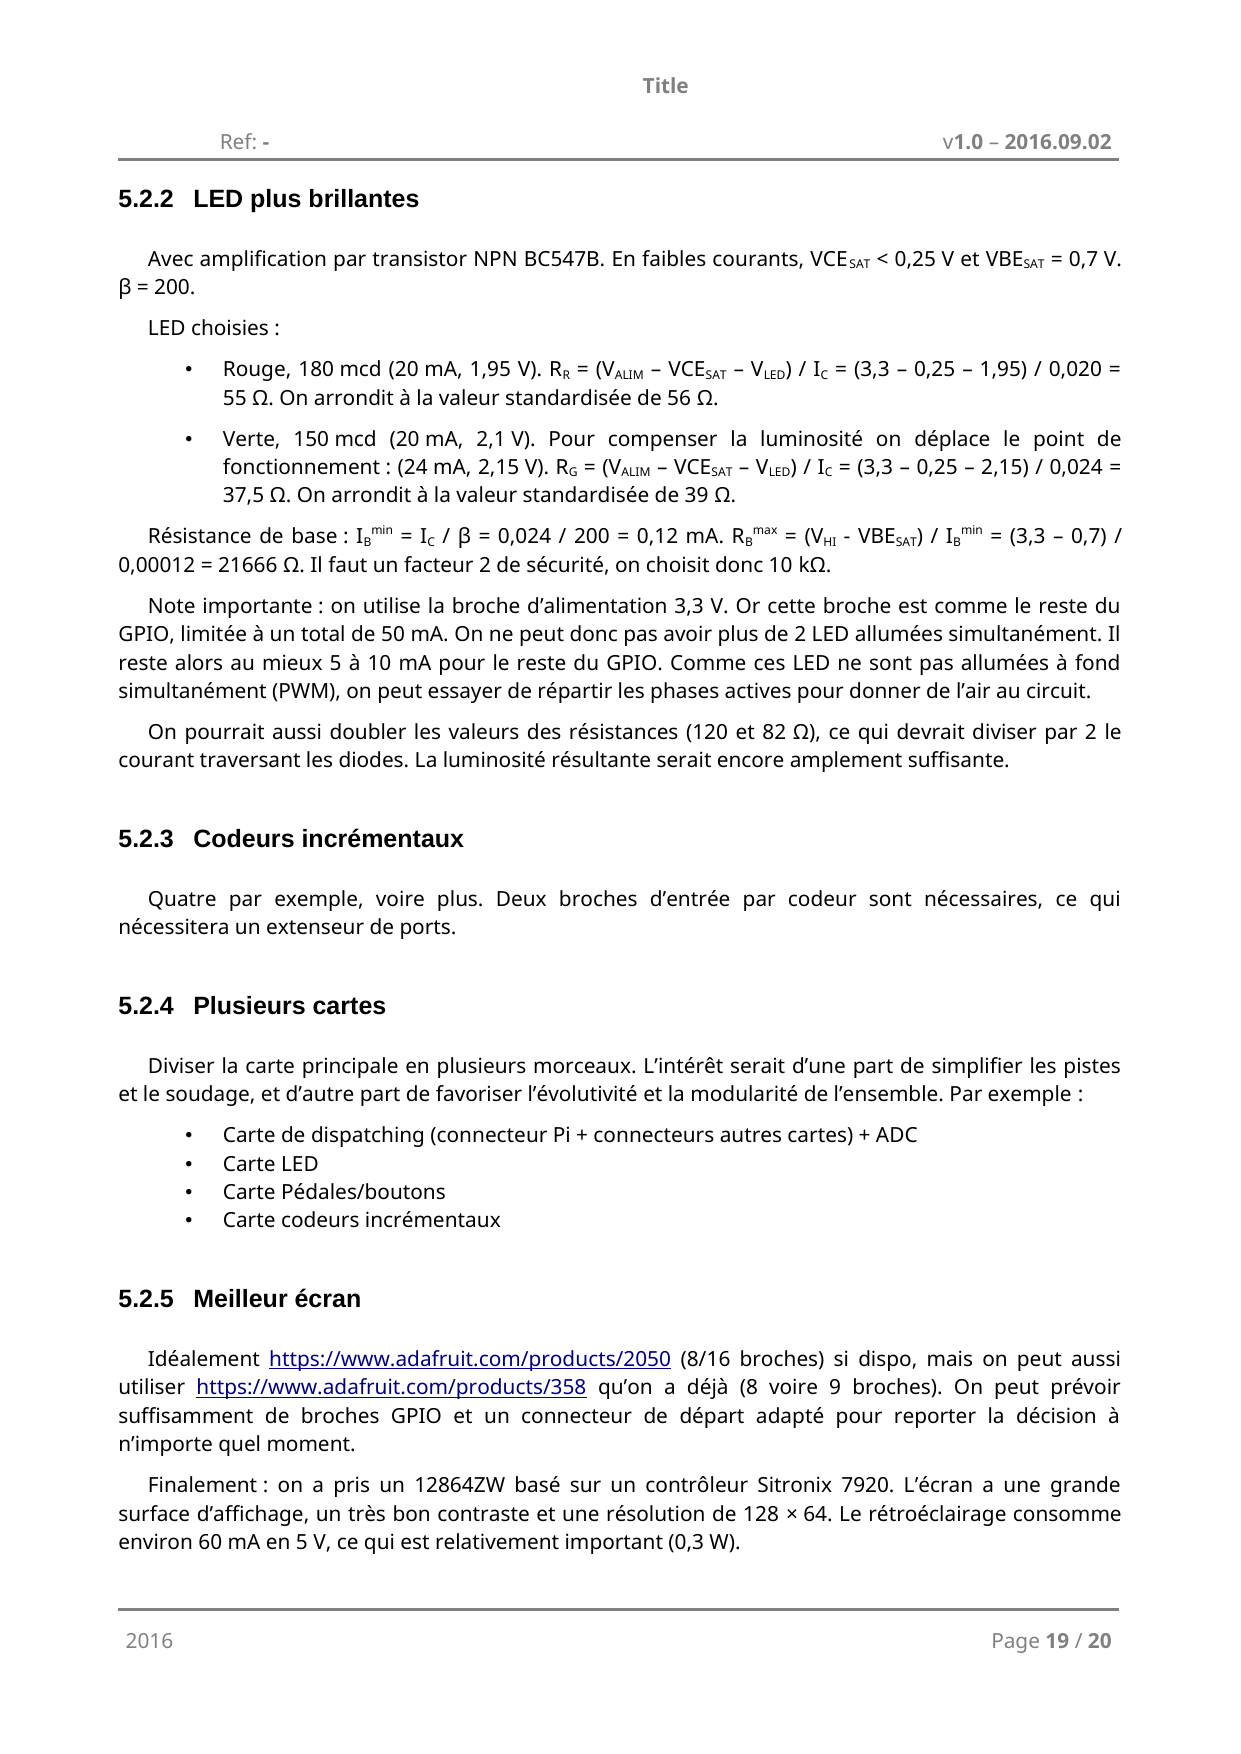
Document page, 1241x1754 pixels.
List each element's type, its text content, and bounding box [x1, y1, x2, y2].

text Note importante : on utilise la broche d’alimentation 3,3 V. Or cette broche est comme le reste du GPIO, limitée à un total de 50 mA. On ne peut donc pas avoir plus de 2 LED allumées simultanément. Il reste alors au mieux 5 à 10 mA pour le reste du GPIO. Comme ces LED ne sont pas allumées à fond simultanément (PWM), on peut essayer de répartir les phases actives pour donner de l’air au circuit. [118, 591, 1122, 704]
subtitle Codeurs incrémentaux [118, 824, 1122, 853]
text Idéalement https://www.adafruit.com/products/2050 (8/16 broches) si dispo, mais on peut aussi utiliser https://www.adafruit.com/products/358 qu’on a déjà (8 voire 9 broches). On peut prévoir suffisamment de broches GPIO et un connecteur de départ adapté pour reporter la décision à n’importe quel moment. [118, 1344, 1122, 1458]
list Carte LED [185, 1149, 1122, 1177]
text Quatre par exemple, voire plus. Deux broches d’entrée par codeur sont nécessaires, ce qui nécessitera un extenseur de ports. [118, 884, 1122, 941]
text LED choisies : [118, 313, 1122, 342]
list Carte codeurs incrémentaux [185, 1206, 1122, 1234]
list Carte Pédales/boutons [185, 1177, 1122, 1206]
subtitle Meilleur écran [118, 1284, 1122, 1313]
text Diviser la carte principale en plusieurs morceaux. L’intérêt serait d’une part de simplifier les pistes et le soudage, et d’autre part de favoriser l’évolutivité et la modularité de l’ensemble. Par exemple : [118, 1051, 1122, 1108]
list Verte, 150 mcd (20 mA, 2,1 V). Pour compenser la luminosité on déplace le point de fonctionnement : (24 mA, 2,15 V). RG = (VALIM – VCESAT – VLED) / IC = (3,3 – 0,25 – 2,15) / 0,024 = 37,5 Ω. On arrondit à la valeur standardisée de 39 Ω. [185, 424, 1122, 509]
list Carte de dispatching (connecteur Pi + connecteurs autres cartes) + ADC [185, 1120, 1122, 1149]
text Avec amplification par transistor NPN BC547B. En faibles courants, VCESAT < 0,25 V et VBESAT = 0,7 V. β = 200. [118, 244, 1122, 301]
list Rouge, 180 mcd (20 mA, 1,95 V). RR = (VALIM – VCESAT – VLED) / IC = (3,3 – 0,25 – 1,95) / 0,020 = 55 Ω. On arrondit à la valeur standardisée de 56 Ω. [185, 354, 1122, 411]
subtitle LED plus brillantes [118, 184, 1122, 213]
subtitle Plusieurs cartes [118, 991, 1122, 1019]
text On pourrait aussi doubler les valeurs des résistances (120 et 82 Ω), ce qui devrait diviser par 2 le courant traversant les diodes. La luminosité résultante serait encore amplement suffisante. [118, 717, 1122, 774]
text Finalement : on a pris un 12864ZW basé sur un contrôleur Sitronix 7920. L’écran a une grande surface d’affichage, un très bon contraste et une résolution de 128 × 64. Le rétroéclairage consomme environ 60 mA en 5 V, ce qui est relativement important (0,3 W). [118, 1470, 1122, 1556]
text Résistance de base : IBmin = IC / β = 0,024 / 200 = 0,12 mA. RBmax = (VHI - VBESAT) / IBmin = (3,3 – 0,7) / 0,00012 = 21666 Ω. Il faut un facteur 2 de sécurité, on choisit donc 10 kΩ. [118, 521, 1122, 578]
